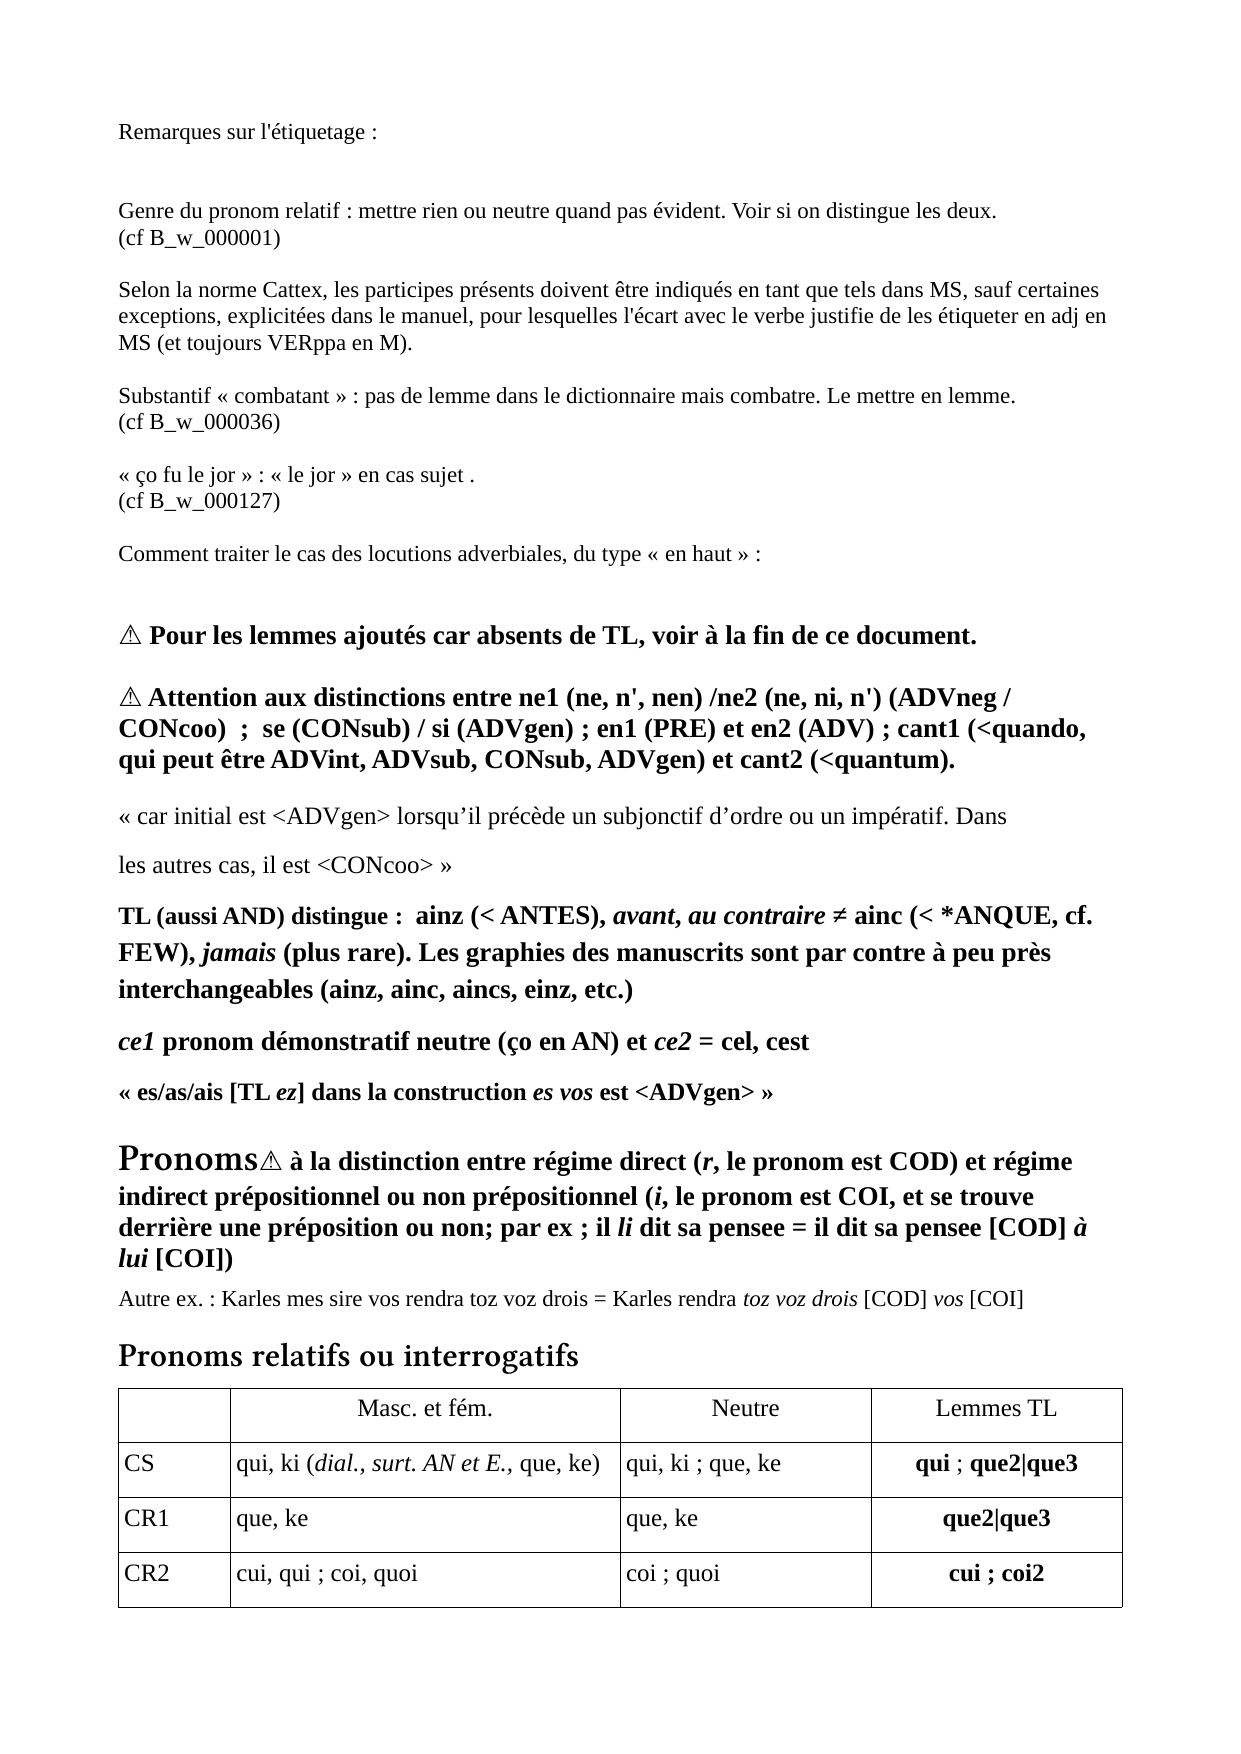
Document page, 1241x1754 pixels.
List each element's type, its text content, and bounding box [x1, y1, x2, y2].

table_cell qui, ki (dial., surt. AN et E., que, ke) [231, 1443, 620, 1497]
text ⚠ Attention aux distinctions entre ne1 (ne, n', nen) /ne2 (ne, ni, n') (ADVneg / CONcoo) ; se (CONsub) / si (ADVgen) ; en1 (PRE) et en2 (ADV) ; cant1 (<quando, qui peut être ADVint, ADVsub, CONsub, ADVgen) et cant2 (<quantum). [118, 681, 1122, 774]
text (cf B_w_000036) [118, 408, 1122, 434]
text Genre du pronom relatif : mettre rien ou neutre quand pas évident. Voir si on distingue les deux. [118, 197, 1122, 223]
table_cell cui, qui ; coi, quoi [231, 1553, 620, 1607]
table_cell qui, ki ; que, ke [621, 1443, 871, 1497]
table_cell coi ; quoi [621, 1553, 871, 1607]
table_cell qui ; que2|que3 [872, 1443, 1122, 1497]
text Autre ex. : Karles mes sire vos rendra toz voz drois = Karles rendra toz voz drois [COD] vos [COI] [118, 1286, 1122, 1312]
text (cf B_w_000127) [118, 487, 1122, 513]
text les autres cas, il est <CONcoo> » [118, 850, 1122, 879]
table_cell CR1 [119, 1498, 230, 1552]
text Remarques sur l'étiquetage : [118, 118, 1122, 144]
table_cell que2|que3 [872, 1498, 1122, 1552]
text Substantif « combatant » : pas de lemme dans le dictionnaire mais combatre. Le mettre en lemme. [118, 382, 1122, 408]
table_cell cui ; coi2 [872, 1553, 1122, 1607]
text « ço fu le jor » : « le jor » en cas sujet . [118, 461, 1122, 487]
text ⚠ Pour les lemmes ajoutés car absents de TL, voir à la fin de ce document. [118, 619, 1122, 650]
text Comment traiter le cas des locutions adverbiales, du type « en haut » : [118, 540, 1122, 566]
subtitle Pronoms relatifs ou interrogatifs [118, 1337, 1122, 1375]
table_header Lemmes TL [872, 1389, 1122, 1442]
text « car initial est <ADVgen> lorsqu’il précède un subjonctif d’ordre ou un impératif. Dans [118, 801, 1122, 830]
text ce1 pronom démonstratif neutre (ço en AN) et ce2 = cel, cest [118, 1026, 1122, 1057]
subtitle Pronoms⚠ à la distinction entre régime direct (r, le pronom est COD) et régime indirect prépositionnel ou non prépositionnel (i, le pronom est COI, et se trouve derrière une préposition ou non; par ex ; il li dit sa pensee = il dit sa pensee [COD] à lui [COI]) [118, 1137, 1122, 1273]
table_cell CR2 [119, 1553, 230, 1607]
table_cell CS [119, 1443, 230, 1497]
table_cell que, ke [621, 1498, 871, 1552]
table_cell que, ke [231, 1498, 620, 1552]
table_header [119, 1389, 230, 1442]
text (cf B_w_000001) [118, 223, 1122, 250]
text TL (aussi AND) distingue : ainz (< ANTES), avant, au contraire ≠ ainc (< *ANQUE, cf. FEW), jamais (plus rare). Les graphies des manuscrits sont par contre à peu près interchangeables (ainz, ainc, aincs, einz, etc.) [118, 899, 1122, 1005]
table_header Neutre [621, 1389, 871, 1442]
text « es/as/ais [TL ez] dans la construction es vos est <ADVgen> » [118, 1077, 1122, 1106]
text Selon la norme Cattex, les participes présents doivent être indiqués en tant que tels dans MS, sauf certaines exceptions, explicitées dans le manuel, pour lesquelles l'écart avec le verbe justifie de les étiqueter en adj en MS (et toujours VERppa en M). [118, 276, 1122, 355]
table_header Masc. et fém. [231, 1389, 620, 1442]
